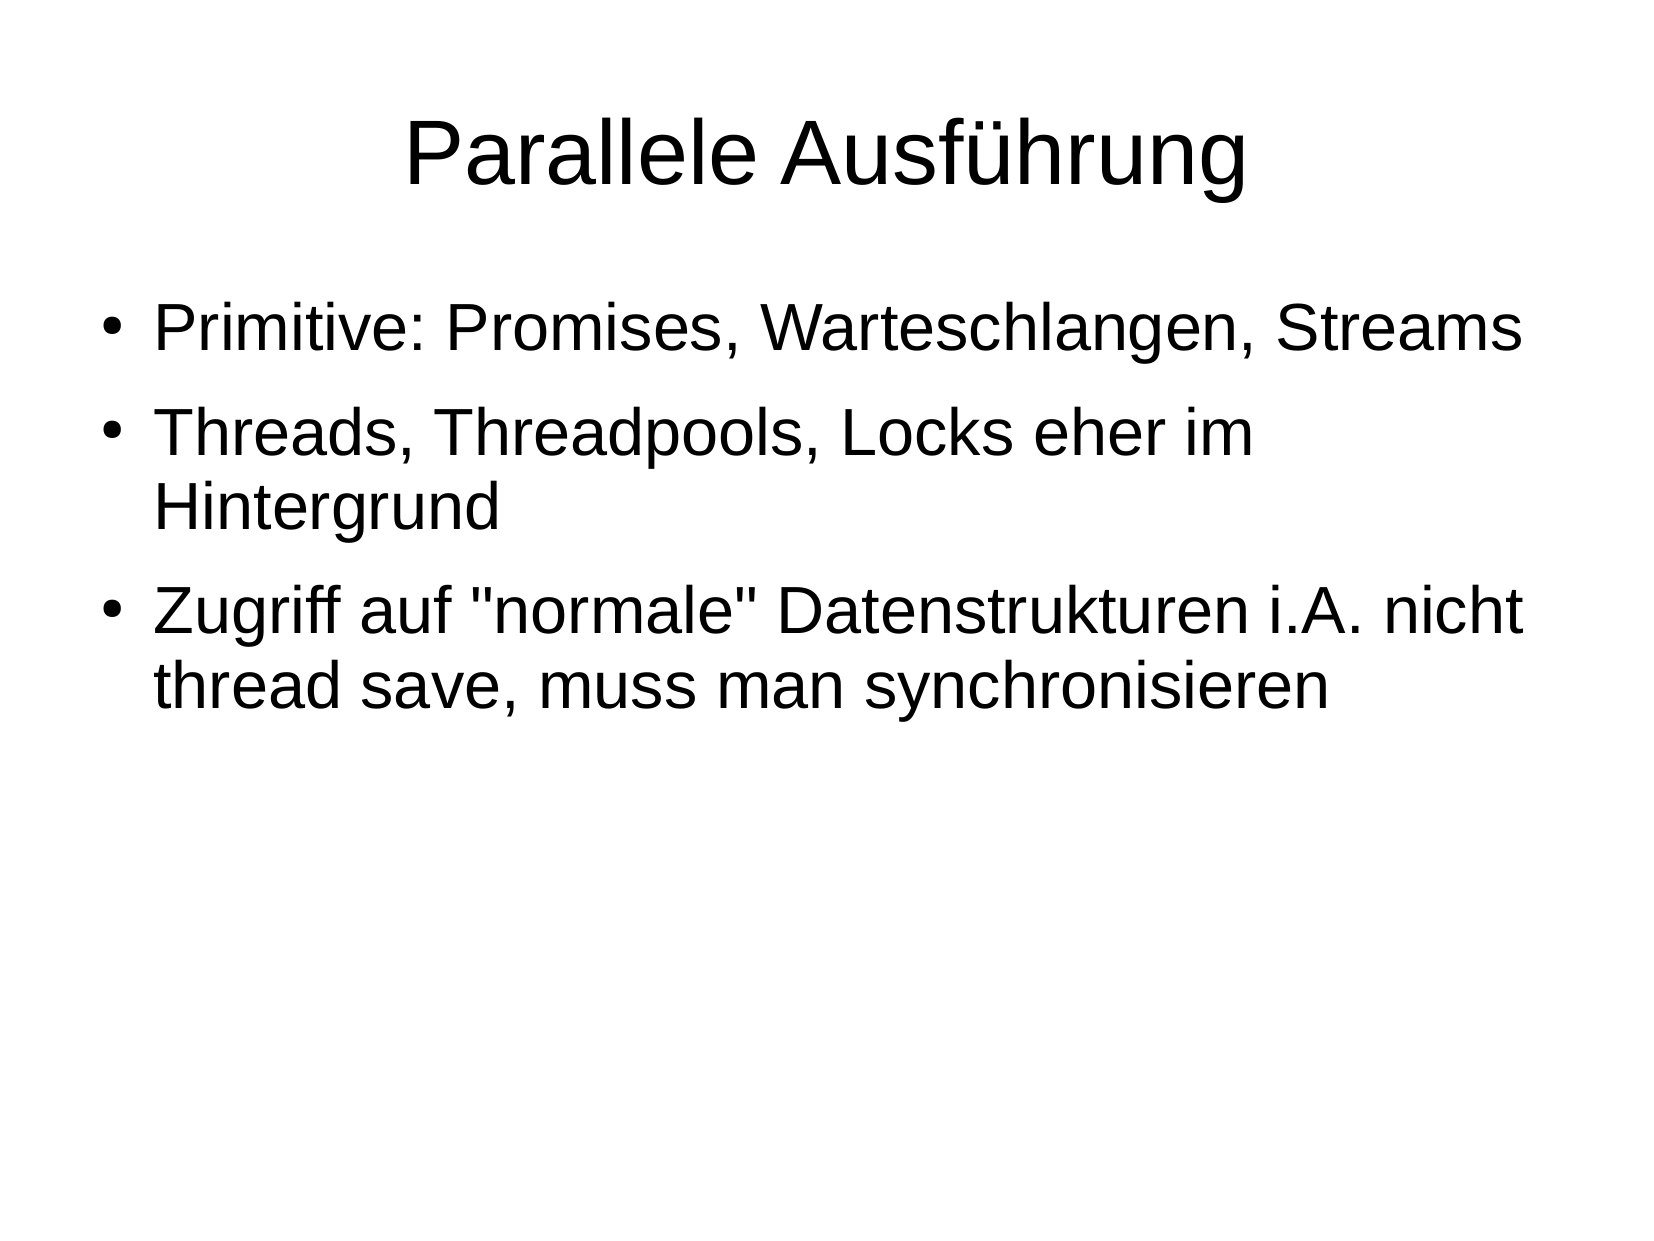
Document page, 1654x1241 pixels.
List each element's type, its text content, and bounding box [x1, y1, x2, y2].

title Parallele Ausführung [82, 49, 1571, 257]
list Primitive: Promises, Warteschlangen, Streams Threads, Threadpools, Locks eher im Hintergrund Zugriff auf "normale" Datenstrukturen i.A. nicht thread save, muss man synchronisieren [82, 290, 1571, 1010]
